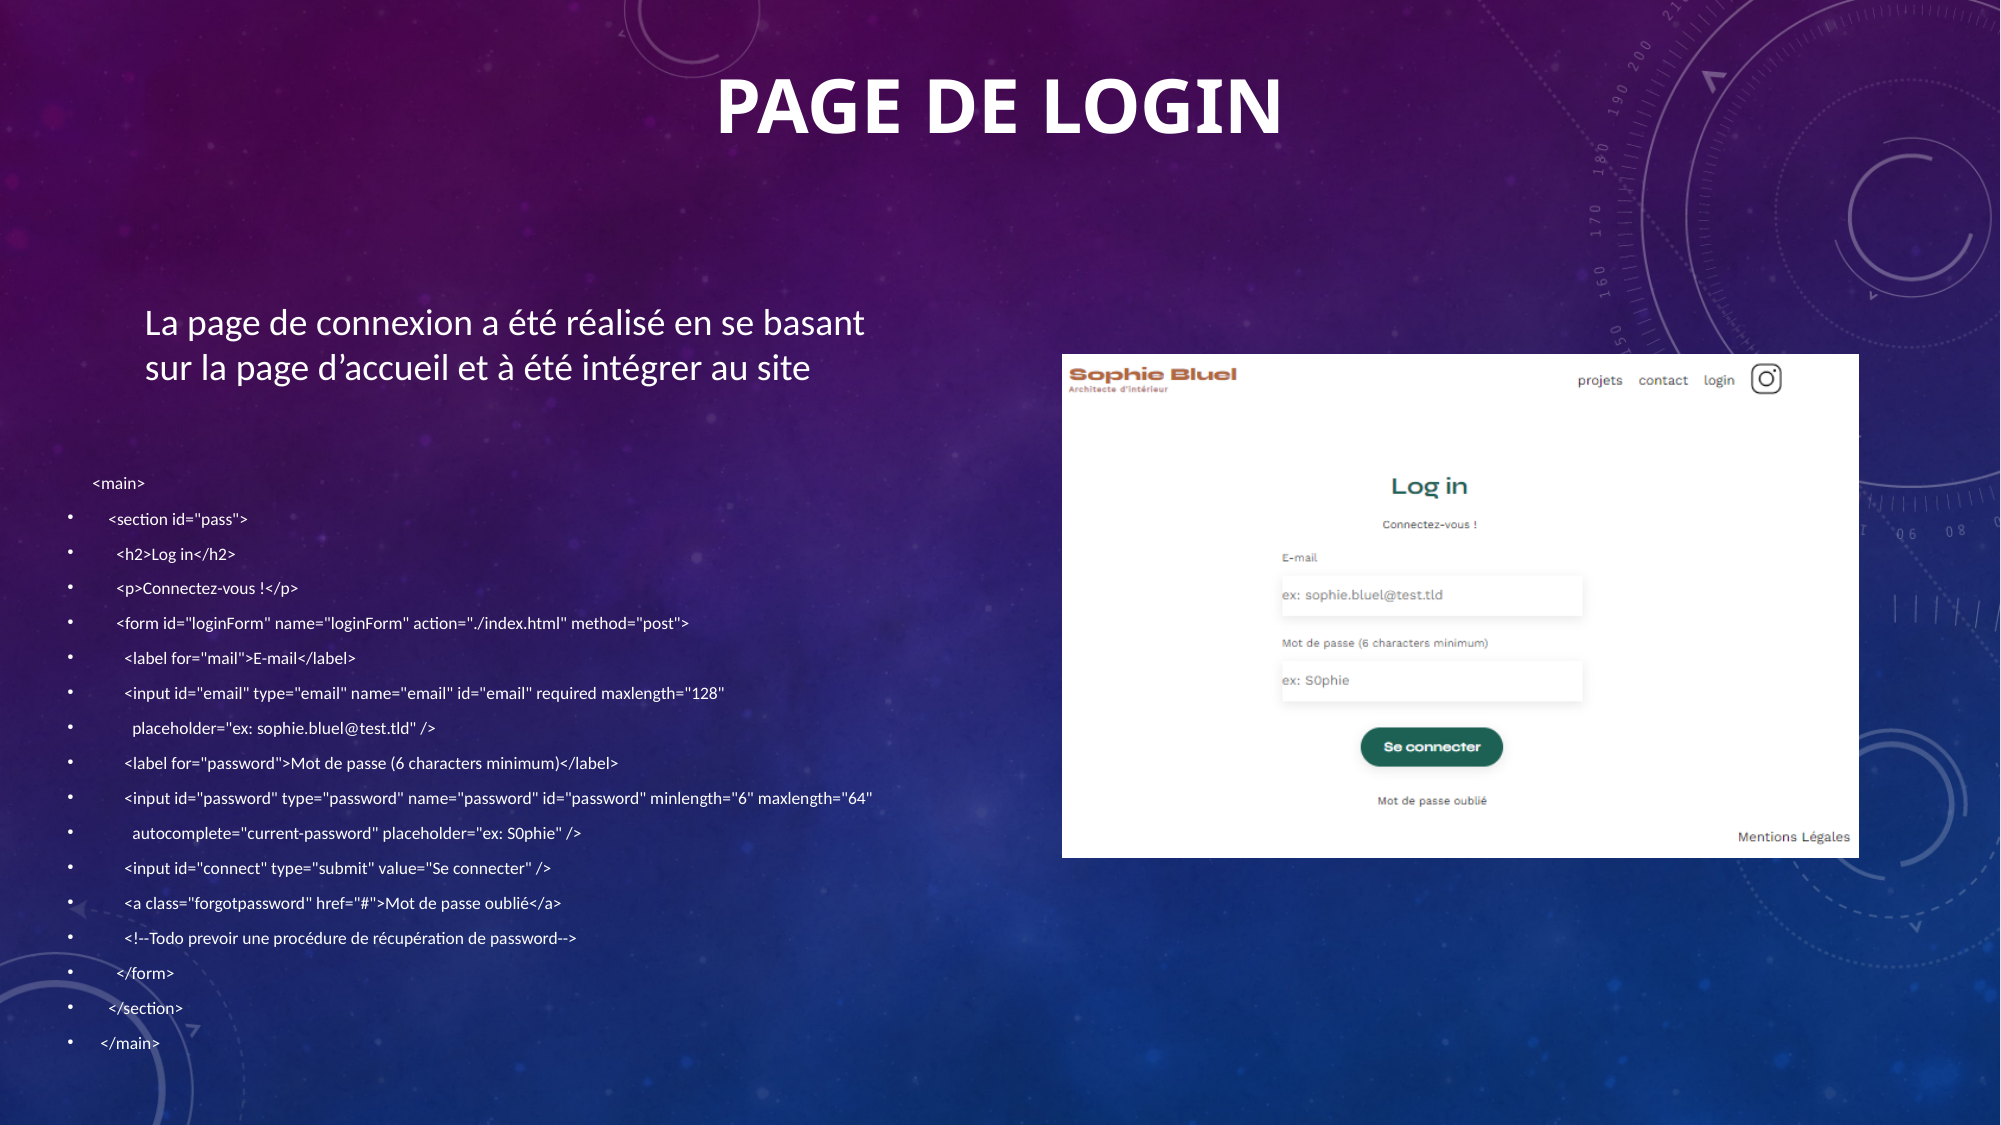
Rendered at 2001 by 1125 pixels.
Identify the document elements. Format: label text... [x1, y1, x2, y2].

list <main> <section id="pass"> <h2>Log in</h2> <p>Connectez-vous !</p> <form id="loginForm" name="loginForm" action="./index.html" method="post"> <label for="mail">E-mail</label> <input id="email" type="email" name="email" id="email" required maxlength="128" placeholder="ex: sophie.bluel@test.tld" /> <label for="password">Mot de passe (6 characters minimum)</label> <input id="password" type="password" name="password" id="password" minlength="6" maxlength="64" autocomplete="current-password" placeholder="ex: S0phie" /> <input id="connect" type="submit" value="Se connecter" /> <a class="forgotpassword" href="#">Mot de passe oublié</a> <!--Todo prevoir une procédure de récupération de password--> </form> </section> </main> [59, 472, 975, 1063]
list La page de connexion a été réalisé en se basant sur la page d’accueil et à été intégrer au site [59, 35, 886, 472]
title Page de login [886, 35, 1845, 172]
picture [0, 0, 2001, 1125]
